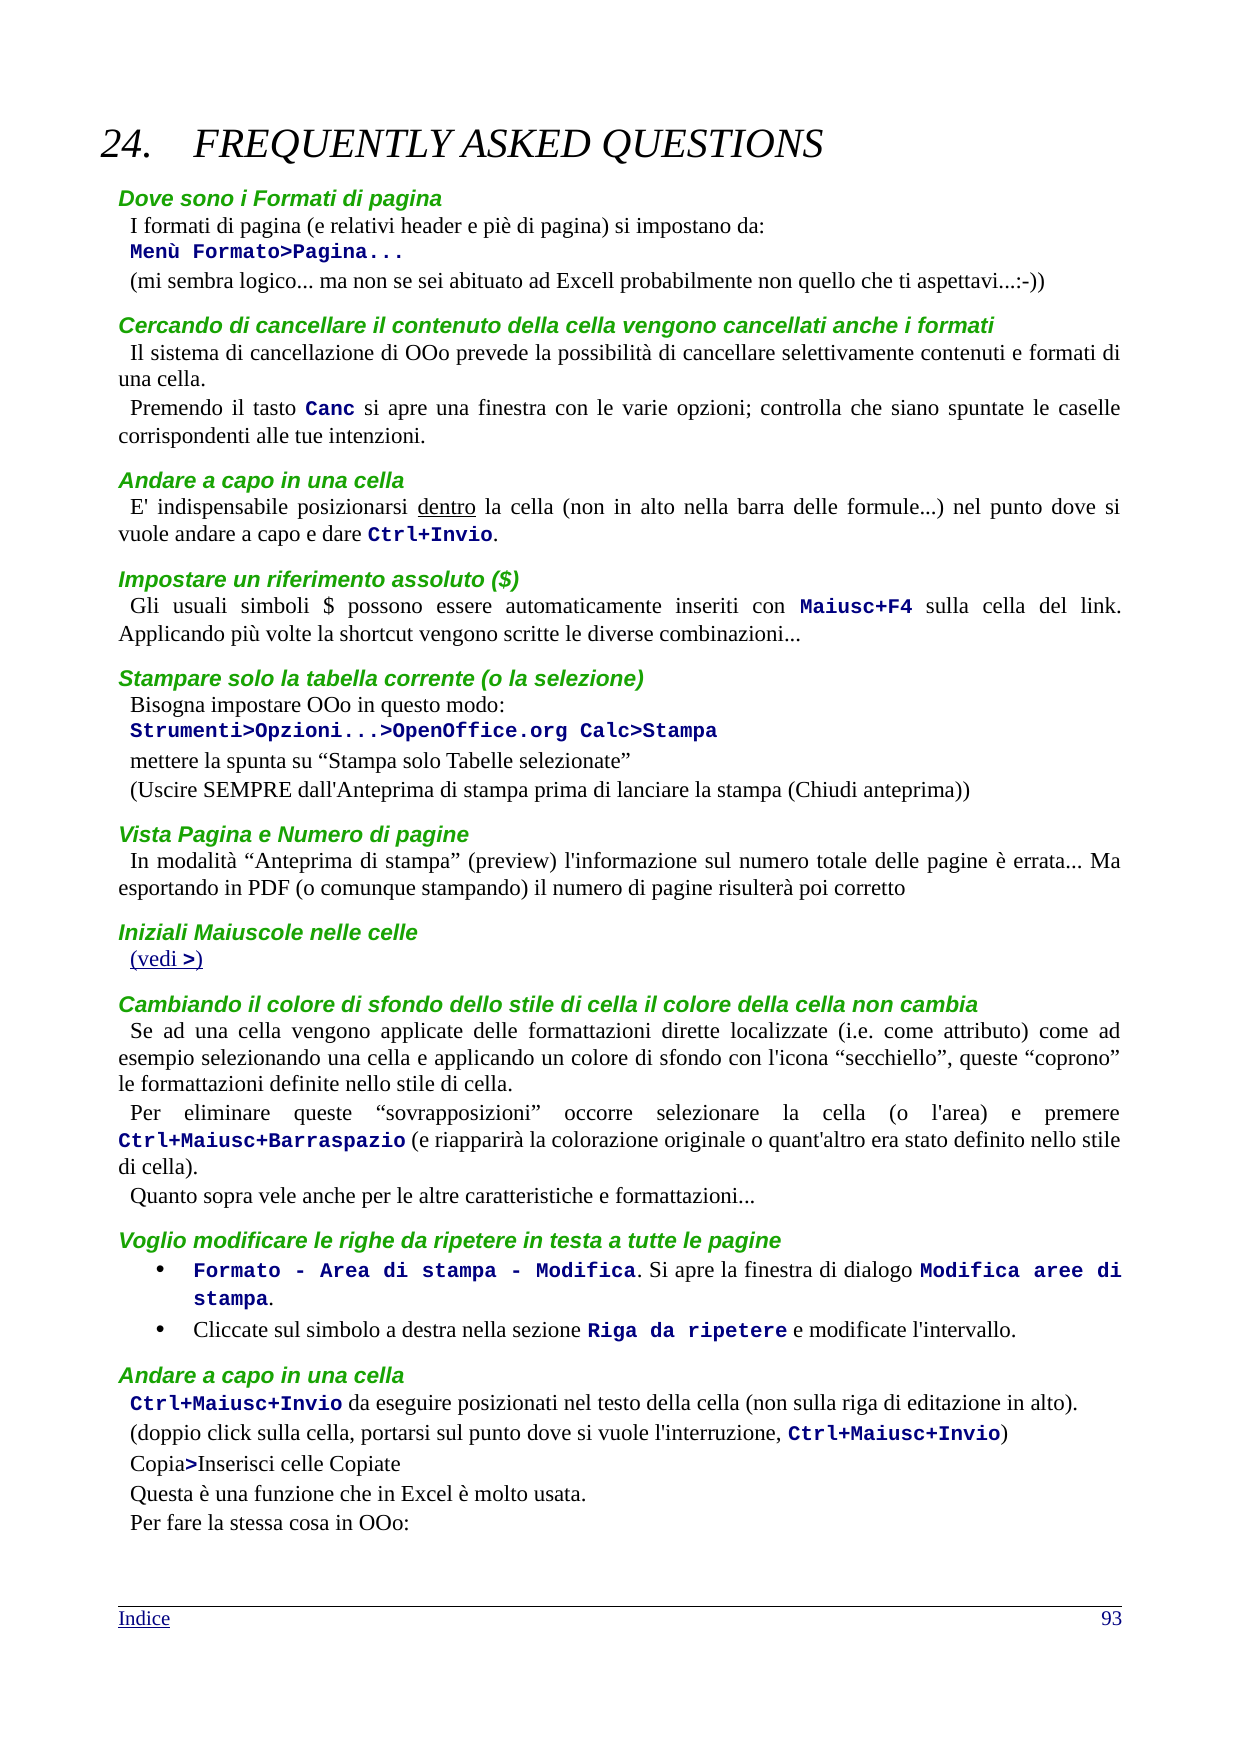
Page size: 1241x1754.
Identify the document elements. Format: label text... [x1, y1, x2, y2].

subtitle Dove sono i Formati di pagina [118, 186, 1122, 212]
text (mi sembra logico... ma non se sei abituato ad Excell probabilmente non quello che ti aspettavi...:-)) [118, 267, 1122, 294]
subtitle Vista Pagina e Numero di pagine [118, 821, 1122, 847]
text Gli usuali simboli $ possono essere automaticamente inseriti con Maiusc+F4 sulla cella del link. Applicando più volte la shortcut vengono scritte le diverse combinazioni... [118, 592, 1122, 646]
text Questa è una funzione che in Excel è molto usata. [118, 1480, 1122, 1507]
text (Uscire SEMPRE dall'Anteprima di stampa prima di lanciare la stampa (Chiudi anteprima)) [118, 776, 1122, 802]
subtitle Andare a capo in una cella [118, 1362, 1122, 1389]
subtitle Voglio modificare le righe da ripetere in testa a tutte le pagine [118, 1228, 1122, 1254]
text E' indispensabile posizionarsi dentro la cella (non in alto nella barra delle formule...) nel punto dove si vuole andare a capo e dare Ctrl+Invio. [118, 493, 1122, 547]
text (vedi >) [118, 945, 1122, 972]
text Menù Formato>Pagina... [118, 241, 1122, 264]
text In modalità “Anteprima di stampa” (preview) l'informazione sul numero totale delle pagine è errata... Ma esportando in PDF (o comunque stampando) il numero di pagine risulterà poi corretto [118, 847, 1122, 900]
text Copia>Inserisci celle Copiate [118, 1450, 1122, 1477]
subtitle Cercando di cancellare il contenuto della cella vengono cancellati anche i formati [118, 313, 1122, 339]
text Ctrl+Maiusc+Invio da eseguire posizionati nel testo della cella (non sulla riga di editazione in alto). [118, 1389, 1122, 1416]
list Formato - Area di stampa - Modifica. Si apre la finestra di dialogo Modifica aree di stampa. [156, 1254, 1122, 1311]
text I formati di pagina (e relativi header e piè di pagina) si impostano da: [118, 212, 1122, 238]
subtitle Cambiando il colore di sfondo dello stile di cella il colore della cella non cambia [118, 991, 1122, 1017]
list Cliccate sul simbolo a destra nella sezione Riga da ripetere e modificate l'intervallo. [156, 1314, 1122, 1344]
subtitle Andare a capo in una cella [118, 467, 1122, 493]
text (doppio click sulla cella, portarsi sul punto dove si vuole l'interruzione, Ctrl+Maiusc+Invio) [118, 1419, 1122, 1447]
text Per eliminare queste “sovrapposizioni” occorre selezionare la cella (o l'area) e premere Ctrl+Maiusc+Barraspazio (e riapparirà la colorazione originale o quant'altro era stato definito nello stile di cella). [118, 1099, 1122, 1180]
text mettere la spunta su “Stampa solo Tabelle selezionate” [118, 747, 1122, 773]
text Il sistema di cancellazione di OOo prevede la possibilità di cancellare selettivamente contenuti e formati di una cella. [118, 339, 1122, 391]
subtitle FREQUENTLY ASKED QUESTIONS [100, 118, 1122, 166]
text Strumenti>Opzioni...>OpenOffice.org Calc>Stampa [118, 720, 1122, 744]
subtitle Stampare solo la tabella corrente (o la selezione) [118, 665, 1122, 691]
text Se ad una cella vengono applicate delle formattazioni dirette localizzate (i.e. come attributo) come ad esempio selezionando una cella e applicando un colore di sfondo con l'icona “secchiello”, queste “coprono” le formattazioni definite nello stile di cella. [118, 1017, 1122, 1096]
subtitle Impostare un riferimento assoluto ($) [118, 566, 1122, 592]
text Bisogna impostare OOo in questo modo: [118, 691, 1122, 717]
text Premendo il tasto Canc si apre una finestra con le varie opzioni; controlla che siano spuntate le caselle corrispondenti alle tue intenzioni. [118, 394, 1122, 448]
subtitle Iniziali Maiuscole nelle celle [118, 919, 1122, 945]
text Per fare la stessa cosa in OOo: [118, 1509, 1122, 1536]
text Quanto sopra vele anche per le altre caratteristiche e formattazioni... [118, 1183, 1122, 1209]
